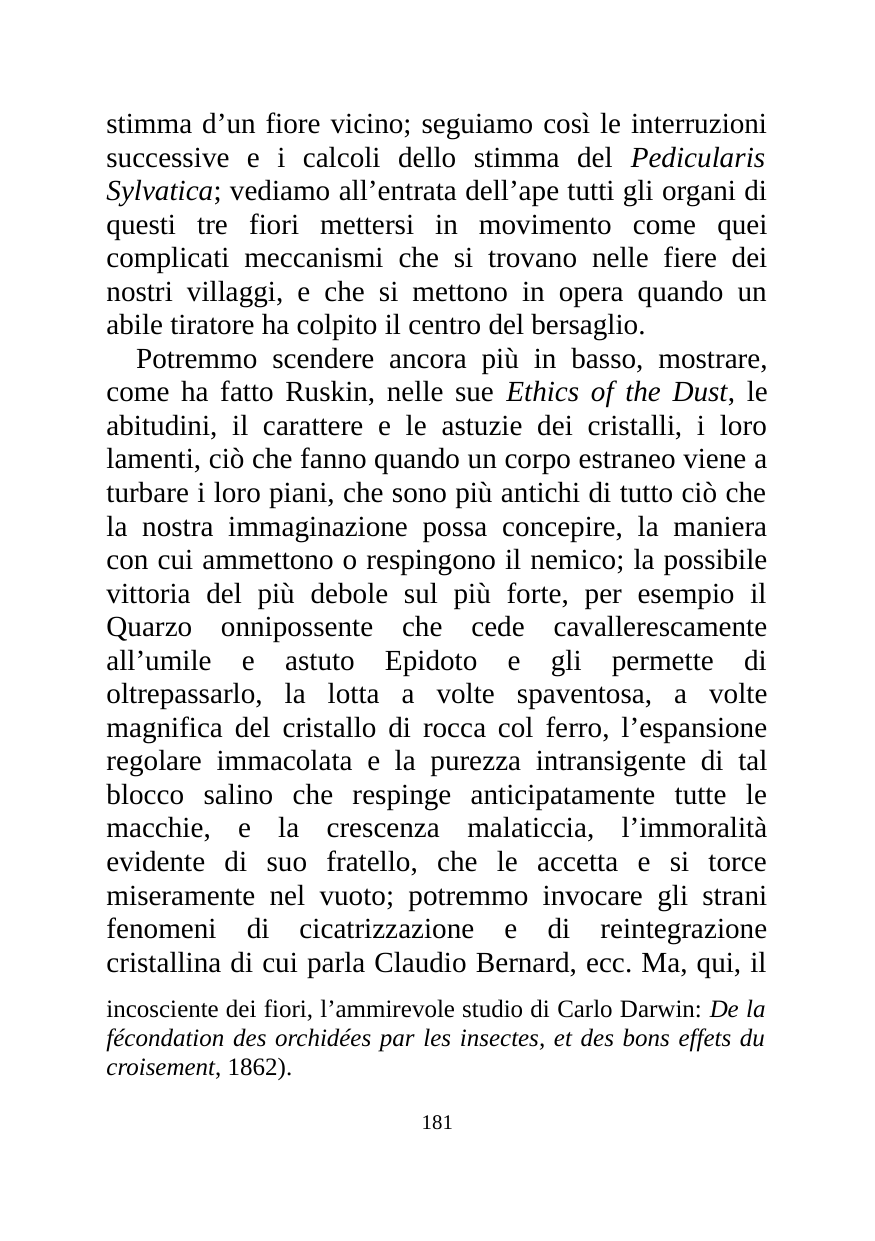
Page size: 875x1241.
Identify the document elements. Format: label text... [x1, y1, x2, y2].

text Potremmo scendere ancora più in basso, mostrare, come ha fatto Ruskin, nelle sue Ethics of the Dust, le abitudini, il carattere e le astuzie dei cristalli, i loro lamenti, ciò che fanno quando un corpo estraneo viene a turbare i loro piani, che sono più antichi di tutto ciò che la nostra immaginazione possa concepire, la maniera con cui ammettono o respingono il nemico; la possibile vittoria del più debole sul più forte, per esempio il Quarzo onnipossente che cede cavallerescamente all’umile e astuto Epidoto e gli permette di oltrepassarlo, la lotta a volte spaventosa, a volte magnifica del cristallo di rocca col ferro, l’espansione regolare immacolata e la purezza intransigente di tal blocco salino che respinge anticipatamente tutte le macchie, e la crescenza malaticcia, l’immoralità evidente di suo fratello, che le accetta e si torce miseramente nel vuoto; potremmo invocare gli strani fenomeni di cicatrizzazione e di reintegrazione cristallina di cui parla Claudio Bernard, ecc. Ma, qui, il [106, 341, 768, 978]
text stimma d’un fiore vicino; seguiamo così le interruzioni successive e i calcoli dello stimma del Pedicularis Sylvatica; vediamo all’entrata dell’ape tutti gli organi di questi tre fiori mettersi in movimento come quei complicati meccanismi che si trovano nelle fiere dei nostri villaggi, e che si mettono in opera quando un abile tiratore ha colpito il centro del bersaglio. [106, 106, 768, 341]
text incosciente dei fiori, l’ammirevole studio di Carlo Darwin: De la fécondation des orchidées par les insectes, et des bons effets du croisement, 1862). [106, 994, 768, 1080]
